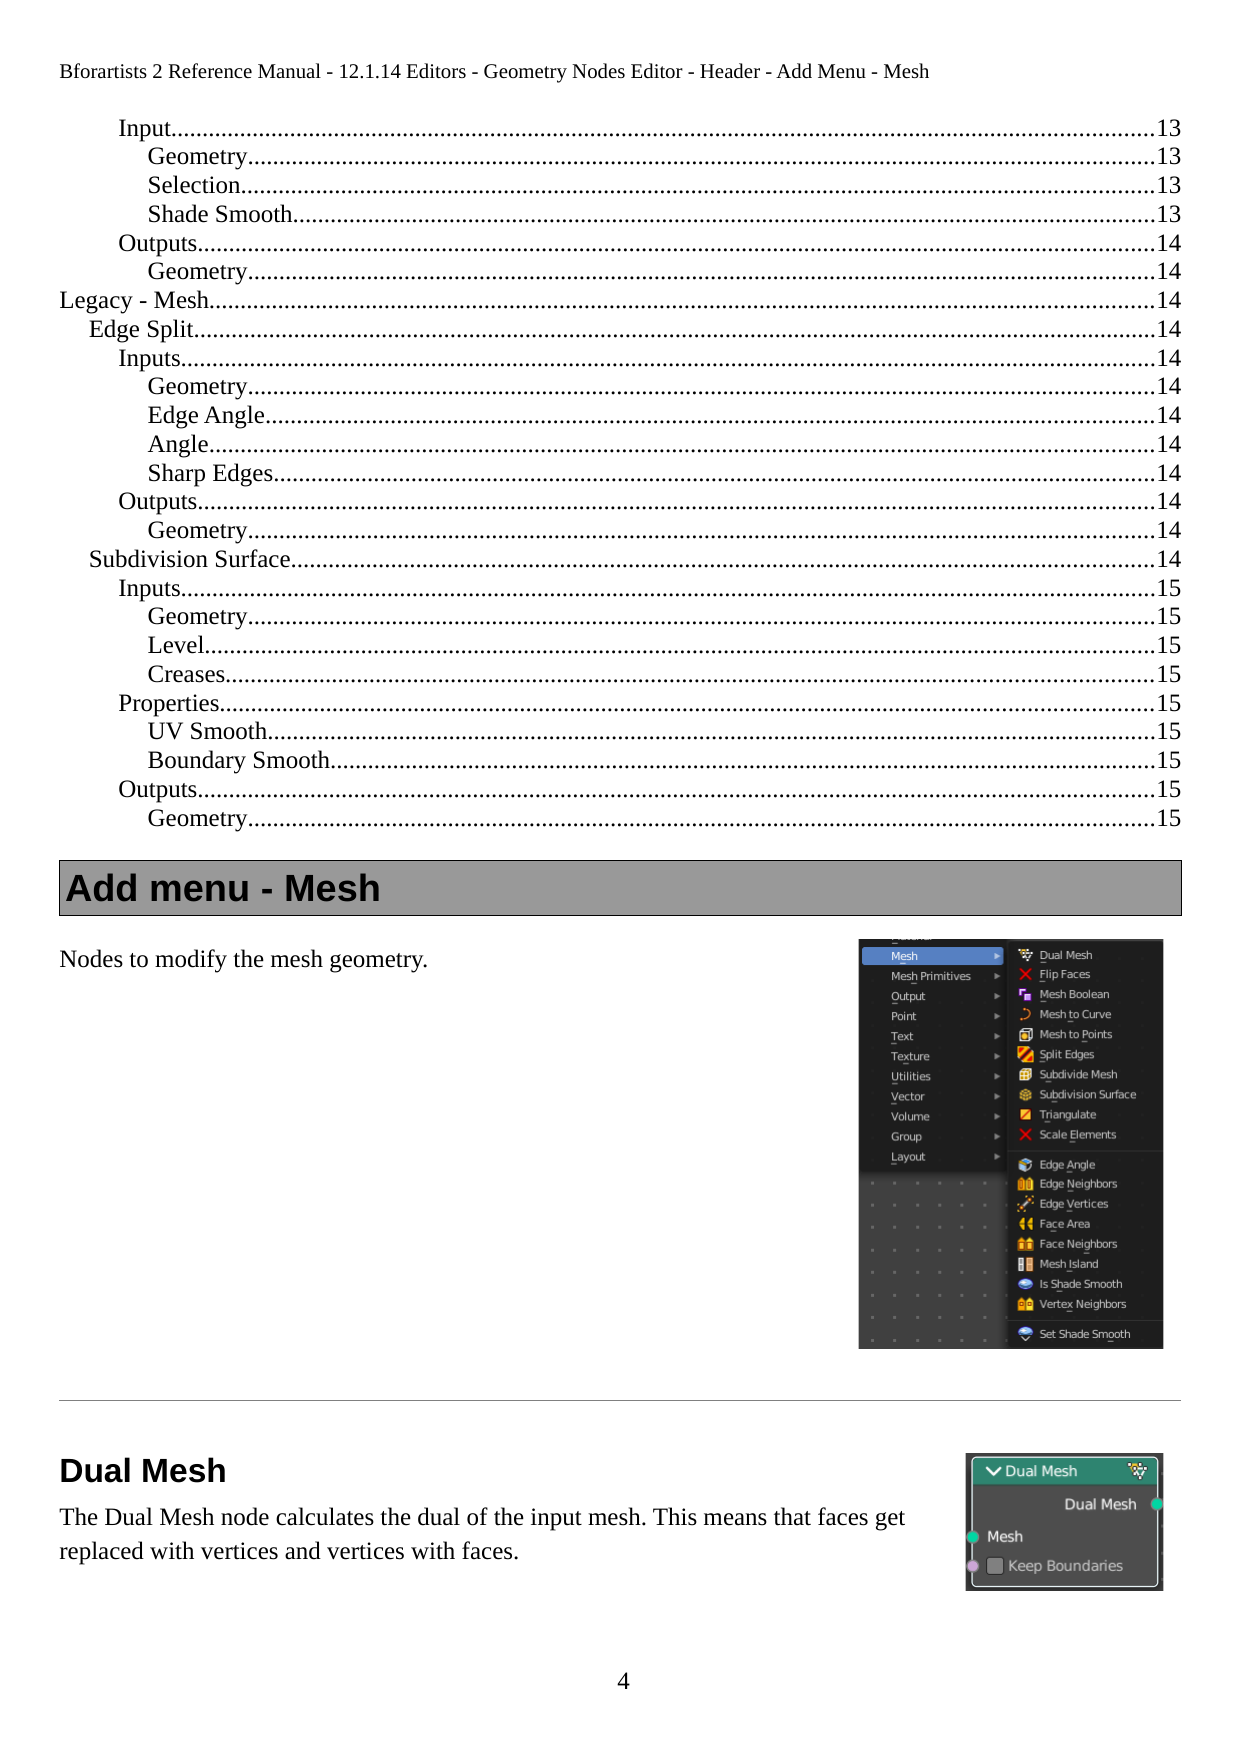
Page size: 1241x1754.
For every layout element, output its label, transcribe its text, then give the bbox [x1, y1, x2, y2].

text Geometry 14 [147, 256, 1181, 285]
table_header Add menu - Mesh [60, 861, 1181, 915]
text Outputs 15 [118, 774, 1181, 803]
text Edge Split 14 [88, 314, 1181, 343]
text Geometry 15 [147, 601, 1181, 630]
text Shade Smooth 13 [147, 199, 1181, 228]
text Nodes to modify the mesh geometry. [59, 944, 858, 973]
text Subdivision Surface 14 [88, 544, 1181, 573]
text Legacy - Mesh 14 [59, 285, 1181, 314]
text Edge Angle 14 [147, 400, 1181, 429]
text Sharp Edges 14 [147, 458, 1181, 486]
text Level 15 [147, 630, 1181, 659]
picture [965, 1453, 1164, 1591]
text Outputs 14 [118, 486, 1181, 515]
text Inputs 14 [118, 343, 1181, 371]
text Inputs 15 [118, 573, 1181, 601]
text UV Smooth 15 [147, 716, 1181, 745]
text Geometry 15 [147, 803, 1181, 831]
text The Dual Mesh node calculates the dual of the input mesh. This means that faces get replaced with vertices and vertices with faces. [59, 1502, 965, 1565]
text Input 13 [118, 113, 1181, 141]
text Angle 14 [147, 429, 1181, 458]
text Outputs 14 [118, 228, 1181, 256]
subtitle Dual Mesh [59, 1451, 1181, 1489]
text Selection 13 [147, 170, 1181, 199]
text Geometry 14 [147, 371, 1181, 400]
text Creases 15 [147, 659, 1181, 688]
text Properties 15 [118, 688, 1181, 716]
text Geometry 13 [147, 141, 1181, 170]
text Boundary Smooth 15 [147, 745, 1181, 774]
text Geometry 14 [147, 515, 1181, 544]
picture [858, 939, 1164, 1349]
